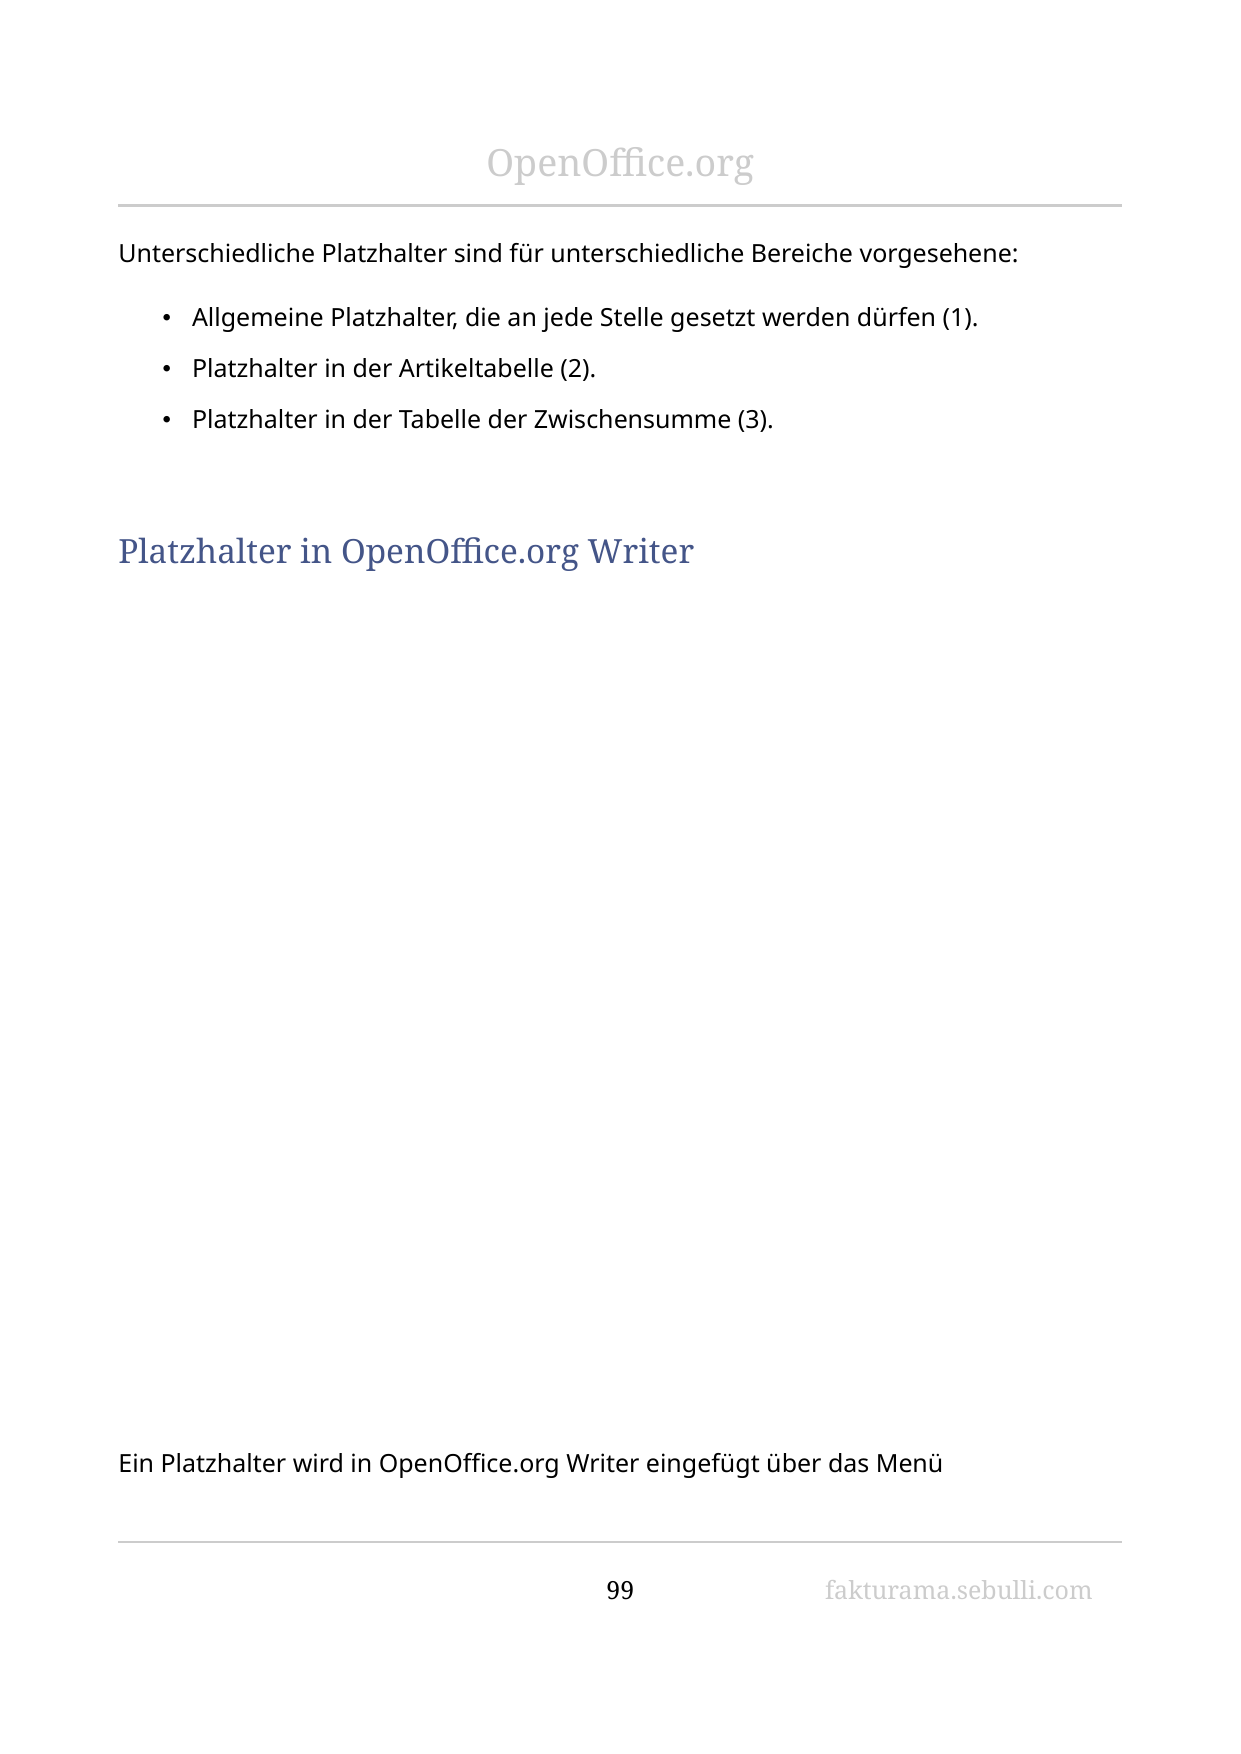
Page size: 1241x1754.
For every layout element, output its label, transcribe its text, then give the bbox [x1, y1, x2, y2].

list Allgemeine Platzhalter, die an jede Stelle gesetzt werden dürfen (1). [162, 300, 1122, 334]
list Platzhalter in der Tabelle der Zwischensumme (3). [162, 402, 1122, 436]
subtitle Platzhalter in OpenOffice.org Writer [118, 528, 1122, 573]
list Platzhalter in der Artikeltabelle (2). [162, 351, 1122, 385]
text Ein Platzhalter wird in OpenOffice.org Writer eingefügt über das Menü [118, 1446, 1122, 1480]
text Unterschiedliche Platzhalter sind für unterschiedliche Bereiche vorgesehene: [118, 236, 1122, 270]
